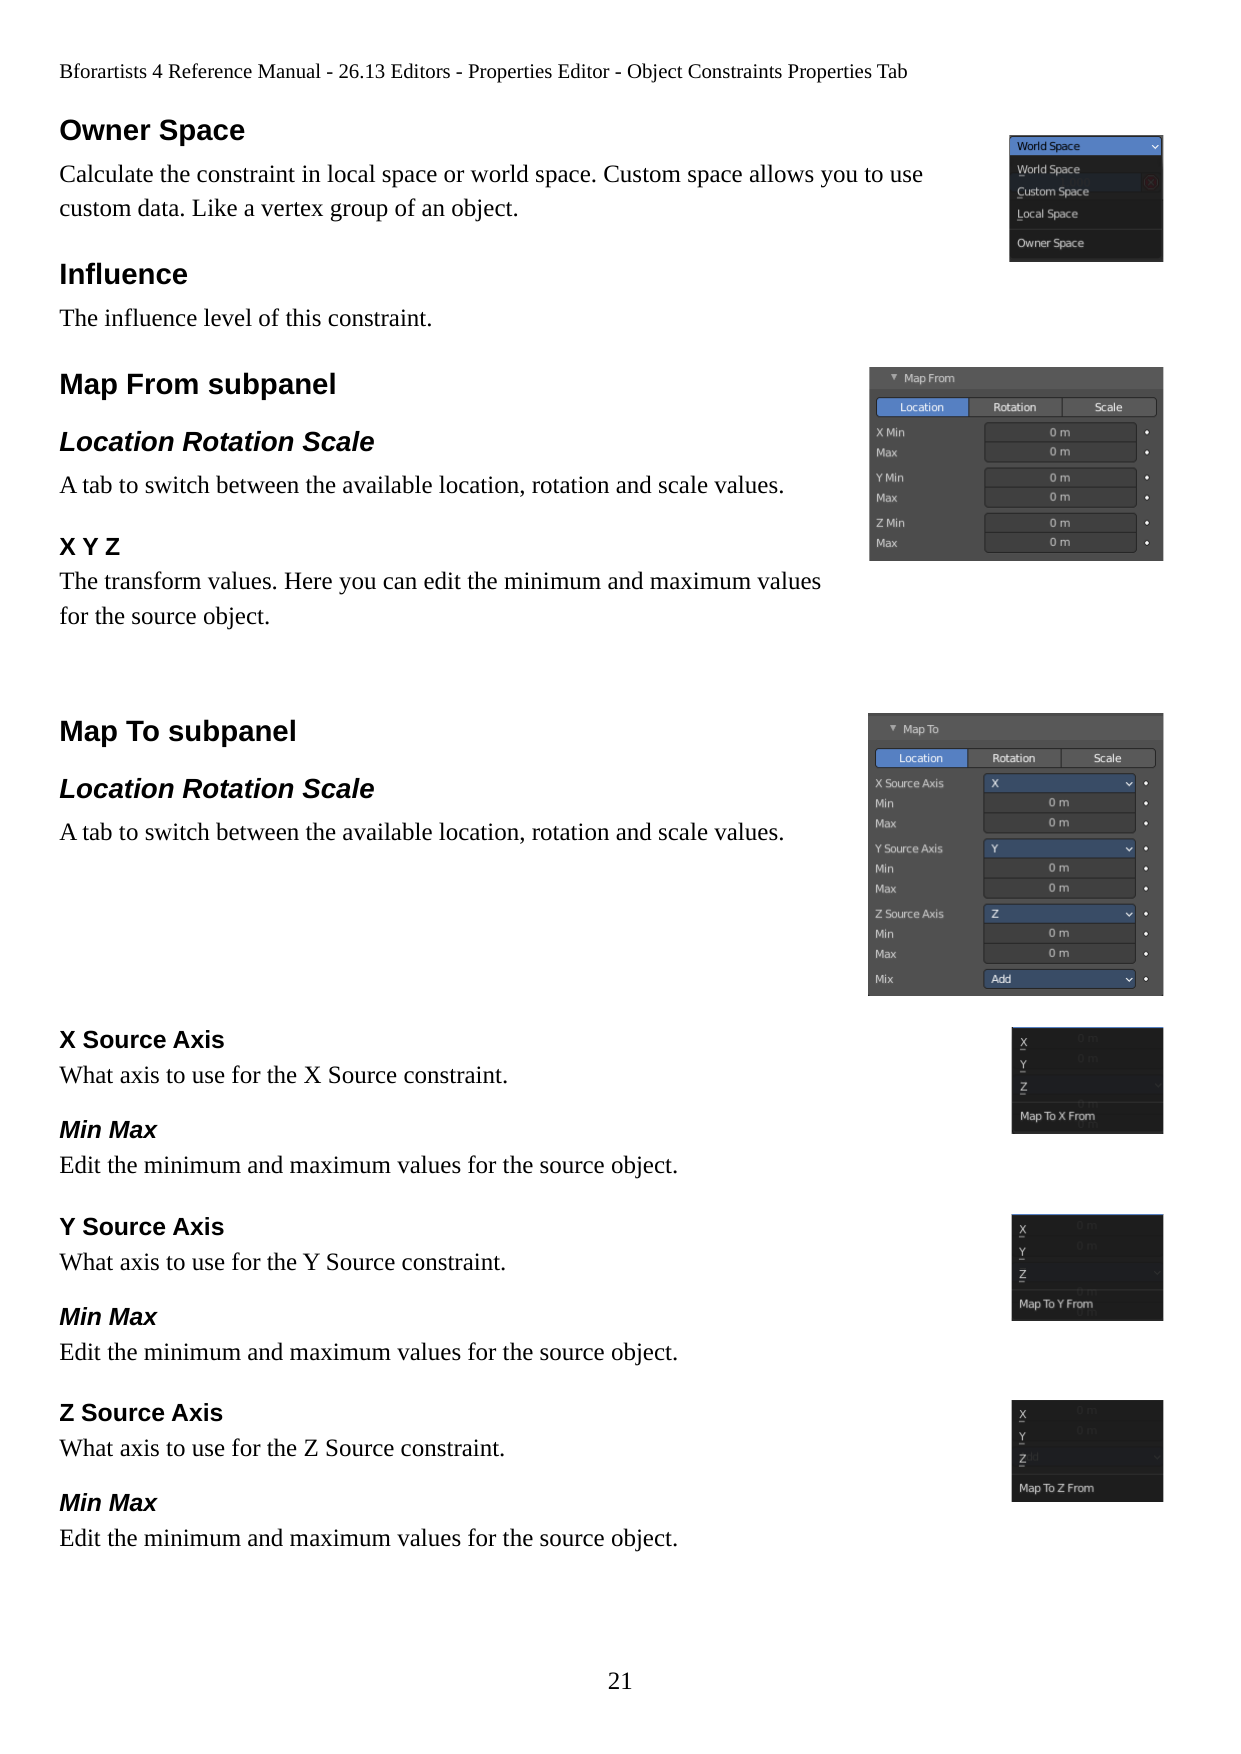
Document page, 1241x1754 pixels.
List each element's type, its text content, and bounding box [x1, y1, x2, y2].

text The influence level of this constraint. [59, 303, 1181, 332]
subtitle [1164, 426, 1181, 457]
subtitle Min Max [59, 1116, 1181, 1144]
text Edit the minimum and maximum values for the source object. [59, 1337, 1181, 1366]
text What axis to use for the X Source constraint. [59, 1060, 1011, 1089]
subtitle Location Rotation Scale [59, 772, 868, 804]
text What axis to use for the Z Source constraint. [59, 1433, 1011, 1462]
subtitle Map From subpanel [59, 367, 869, 401]
subtitle Z Source Axis [59, 1398, 1181, 1427]
subtitle Location Rotation Scale [59, 426, 869, 457]
text Edit the minimum and maximum values for the source object. [59, 1150, 1181, 1179]
picture [1011, 1400, 1164, 1502]
picture [1011, 1027, 1164, 1134]
text A tab to switch between the available location, rotation and scale values. [59, 817, 868, 845]
subtitle X Y Z [59, 532, 869, 560]
text Edit the minimum and maximum values for the source object. [59, 1523, 1181, 1552]
subtitle Map To subpanel [59, 713, 868, 747]
subtitle X Source Axis [59, 1025, 1181, 1054]
picture [869, 367, 1164, 561]
picture [1011, 1214, 1164, 1321]
subtitle [1164, 532, 1181, 560]
subtitle [1164, 772, 1181, 804]
subtitle [1164, 367, 1181, 401]
subtitle Y Source Axis [59, 1212, 1181, 1240]
subtitle Influence [59, 257, 1181, 291]
text A tab to switch between the available location, rotation and scale values. [59, 470, 869, 499]
subtitle Owner Space [59, 113, 1181, 146]
picture [1009, 135, 1164, 262]
picture [868, 713, 1164, 996]
subtitle Min Max [59, 1302, 1181, 1331]
text What axis to use for the Y Source constraint. [59, 1247, 1011, 1275]
subtitle Min Max [59, 1488, 1181, 1517]
subtitle [1164, 713, 1181, 747]
text Calculate the constraint in local space or world space. Custom space allows you to use custom data. Like a vertex group of an object. [59, 159, 1009, 222]
text The transform values. Here you can edit the minimum and maximum values for the source object. [59, 566, 1181, 629]
